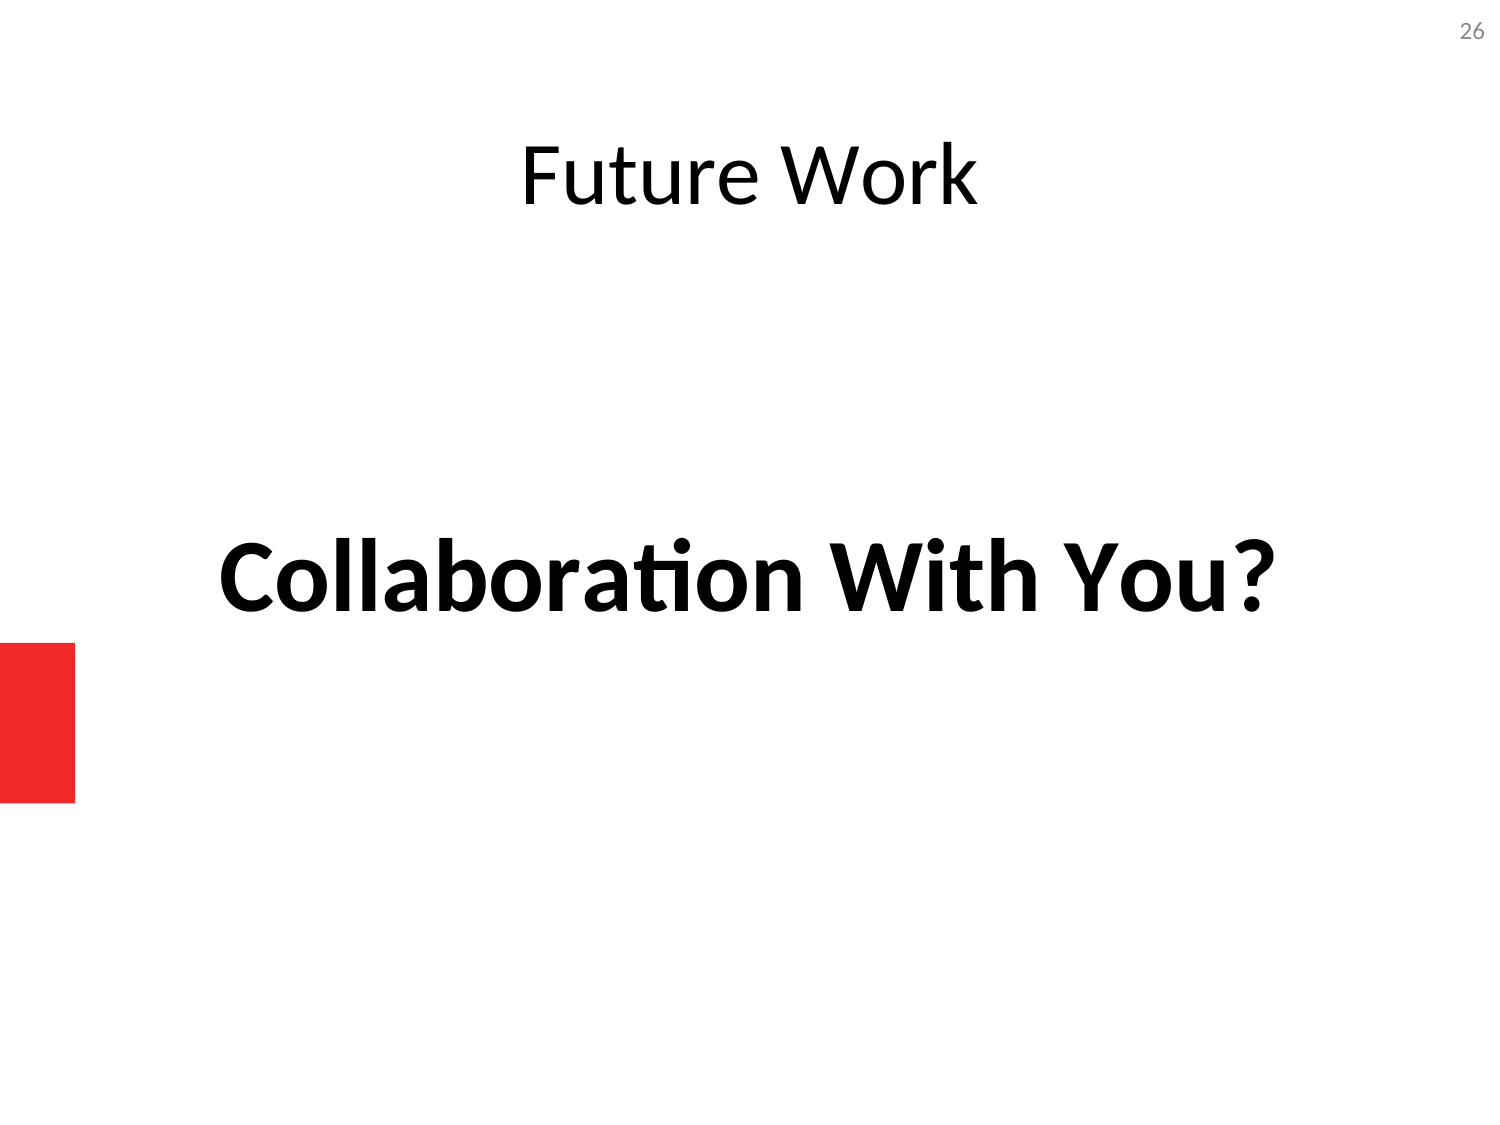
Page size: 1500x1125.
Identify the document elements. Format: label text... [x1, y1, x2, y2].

text_box Future Work [75, 74, 1426, 263]
text_box Collaboration With You? [204, 499, 1296, 641]
text_box [1149, 0, 1500, 60]
